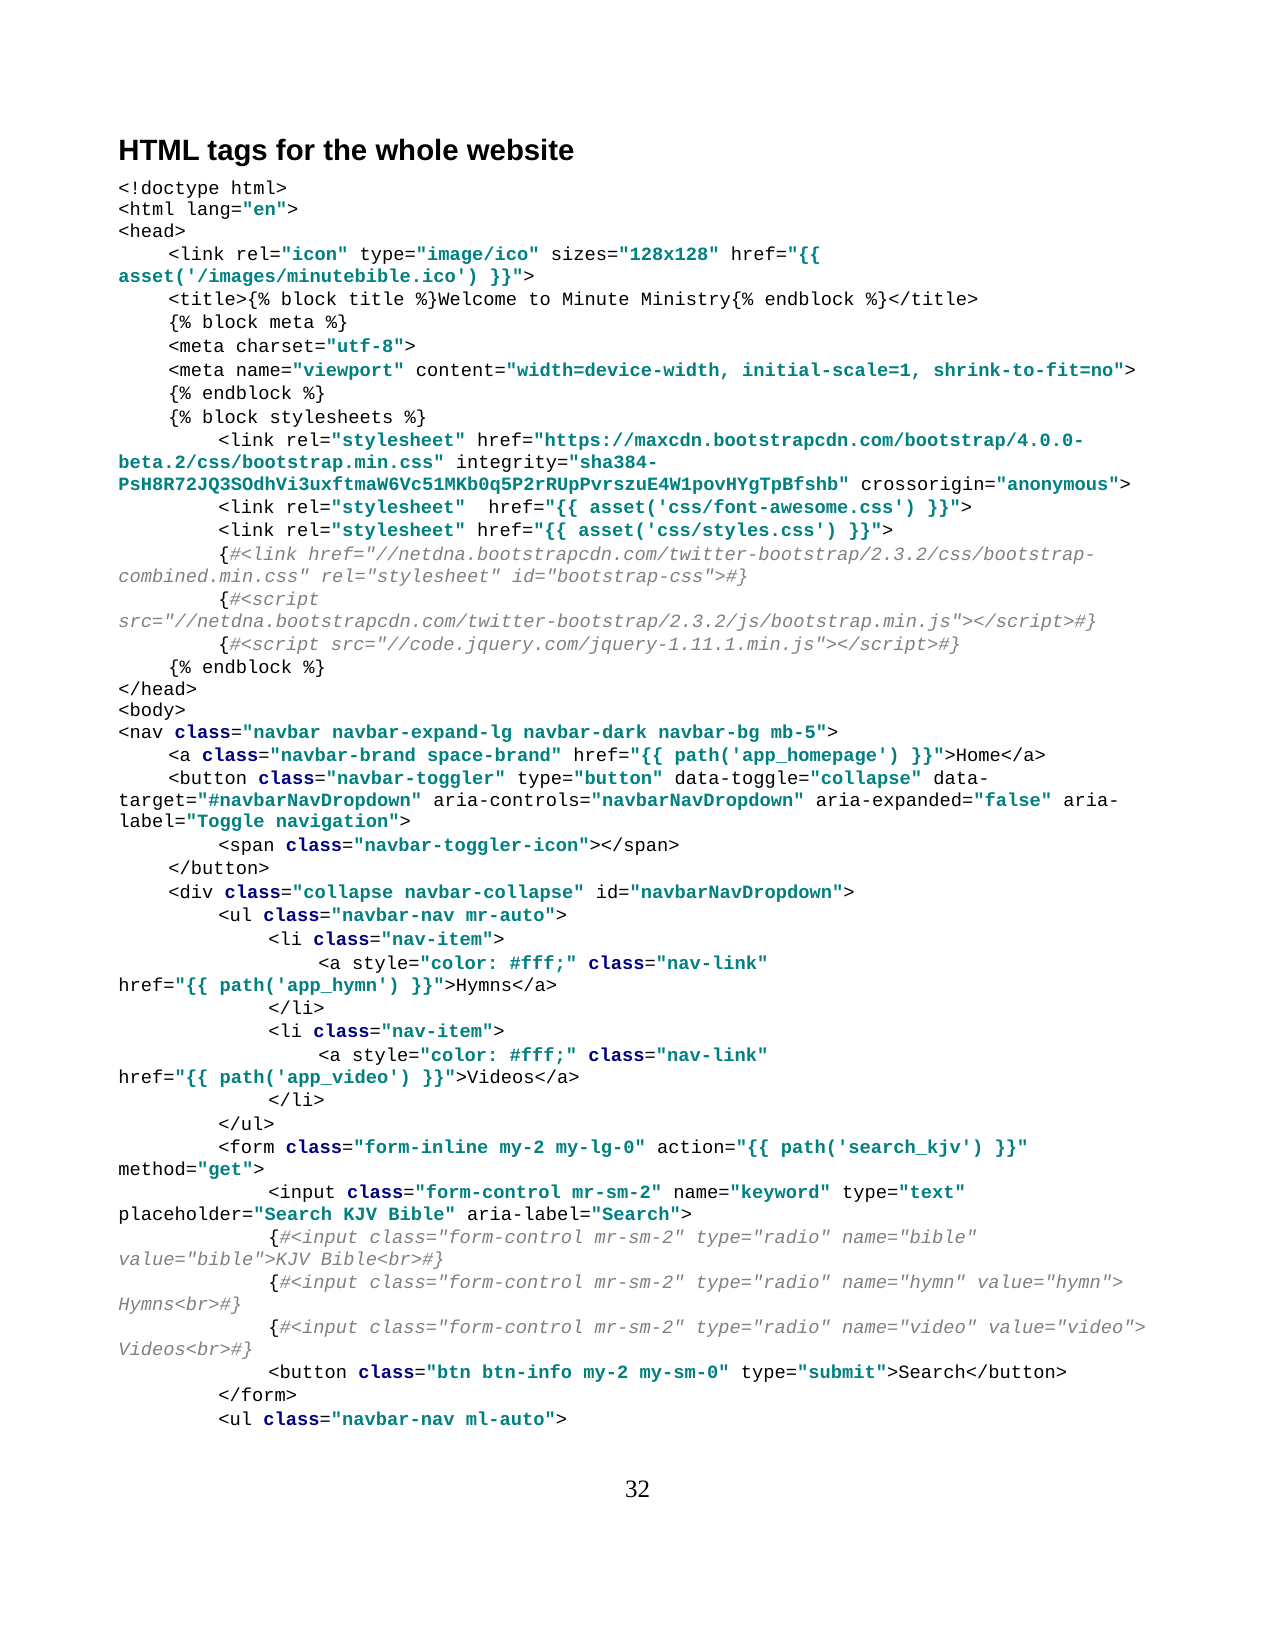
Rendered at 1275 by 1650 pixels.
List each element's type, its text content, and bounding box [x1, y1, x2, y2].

text {% block meta %} [118, 311, 1157, 335]
text <div class="collapse navbar-collapse" id="navbarNavDropdown"> [118, 881, 1157, 904]
text </ul> [118, 1112, 1157, 1136]
text {% endblock %} [118, 656, 1157, 680]
text <li class="nav-item"> [118, 928, 1157, 952]
subtitle HTML tags for the whole website [118, 133, 1157, 166]
text </li> [118, 1089, 1157, 1112]
text <a style="color: #fff;" class="nav-link" href="{{ path('app_video') }}">Videos</a> [118, 1044, 1157, 1089]
text </button> [118, 857, 1157, 881]
text <link rel="stylesheet" href="{{ asset('css/styles.css') }}"> [118, 519, 1157, 543]
text {#<link href="//netdna.bootstrapcdn.com/twitter-bootstrap/2.3.2/css/bootstrap-combined.min.css" rel="stylesheet" id="bootstrap-css">#} [118, 543, 1157, 588]
text <body> [118, 701, 1157, 722]
text <nav class="navbar navbar-expand-lg navbar-dark navbar-bg mb-5"> [118, 722, 1157, 744]
text </form> [118, 1384, 1157, 1408]
text <link rel="icon" type="image/ico" sizes="128x128" href="{{ asset('/images/minutebible.ico') }}"> [118, 243, 1157, 288]
text <button class="navbar-toggler" type="button" data-toggle="collapse" data-target="#navbarNavDropdown" aria-controls="navbarNavDropdown" aria-expanded="false" aria-label="Toggle navigation"> [118, 767, 1157, 833]
text <head> [118, 221, 1157, 243]
text {#<script src="//netdna.bootstrapcdn.com/twitter-bootstrap/2.3.2/js/bootstrap.min.js"></script>#} [118, 588, 1157, 633]
text {#<input class="form-control mr-sm-2" type="radio" name="video" value="video"> Videos<br>#} [118, 1316, 1157, 1361]
text <button class="btn btn-info my-2 my-sm-0" type="submit">Search</button> [118, 1361, 1157, 1384]
text {#<input class="form-control mr-sm-2" type="radio" name="hymn" value="hymn"> Hymns<br>#} [118, 1271, 1157, 1316]
text <link rel="stylesheet" href="https://maxcdn.bootstrapcdn.com/bootstrap/4.0.0-beta.2/css/bootstrap.min.css" integrity="sha384-PsH8R72JQ3SOdhVi3uxftmaW6Vc51MKb0q5P2rRUpPvrszuE4W1povHYgTpBfshb" crossorigin="anonymous"> [118, 429, 1157, 496]
text {% block stylesheets %} [118, 406, 1157, 429]
text <title>{% block title %}Welcome to Minute Ministry{% endblock %}</title> [118, 288, 1157, 311]
text {#<script src="//code.jquery.com/jquery-1.11.1.min.js"></script>#} [118, 633, 1157, 656]
text <form class="form-inline my-2 my-lg-0" action="{{ path('search_kjv') }}" method="get"> [118, 1136, 1157, 1181]
text </head> [118, 680, 1157, 701]
text <input class="form-control mr-sm-2" name="keyword" type="text" placeholder="Search KJV Bible" aria-label="Search"> [118, 1181, 1157, 1226]
text <meta charset="utf-8"> [118, 335, 1157, 358]
text <li class="nav-item"> [118, 1020, 1157, 1044]
text <ul class="navbar-nav mr-auto"> [118, 904, 1157, 928]
text <html lang="en"> [118, 200, 1157, 221]
text <span class="navbar-toggler-icon"></span> [118, 833, 1157, 857]
text <link rel="stylesheet" href="{{ asset('css/font-awesome.css') }}"> [118, 496, 1157, 519]
text <meta name="viewport" content="width=device-width, initial-scale=1, shrink-to-fit=no"> [118, 358, 1157, 382]
text <a style="color: #fff;" class="nav-link" href="{{ path('app_hymn') }}">Hymns</a> [118, 952, 1157, 997]
text <ul class="navbar-nav ml-auto"> [118, 1408, 1157, 1432]
text <a class="navbar-brand space-brand" href="{{ path('app_homepage') }}">Home</a> [118, 744, 1157, 767]
text {% endblock %} [118, 382, 1157, 406]
text </li> [118, 997, 1157, 1020]
text {#<input class="form-control mr-sm-2" type="radio" name="bible" value="bible">KJV Bible<br>#} [118, 1226, 1157, 1271]
text <!doctype html> [118, 179, 1157, 200]
